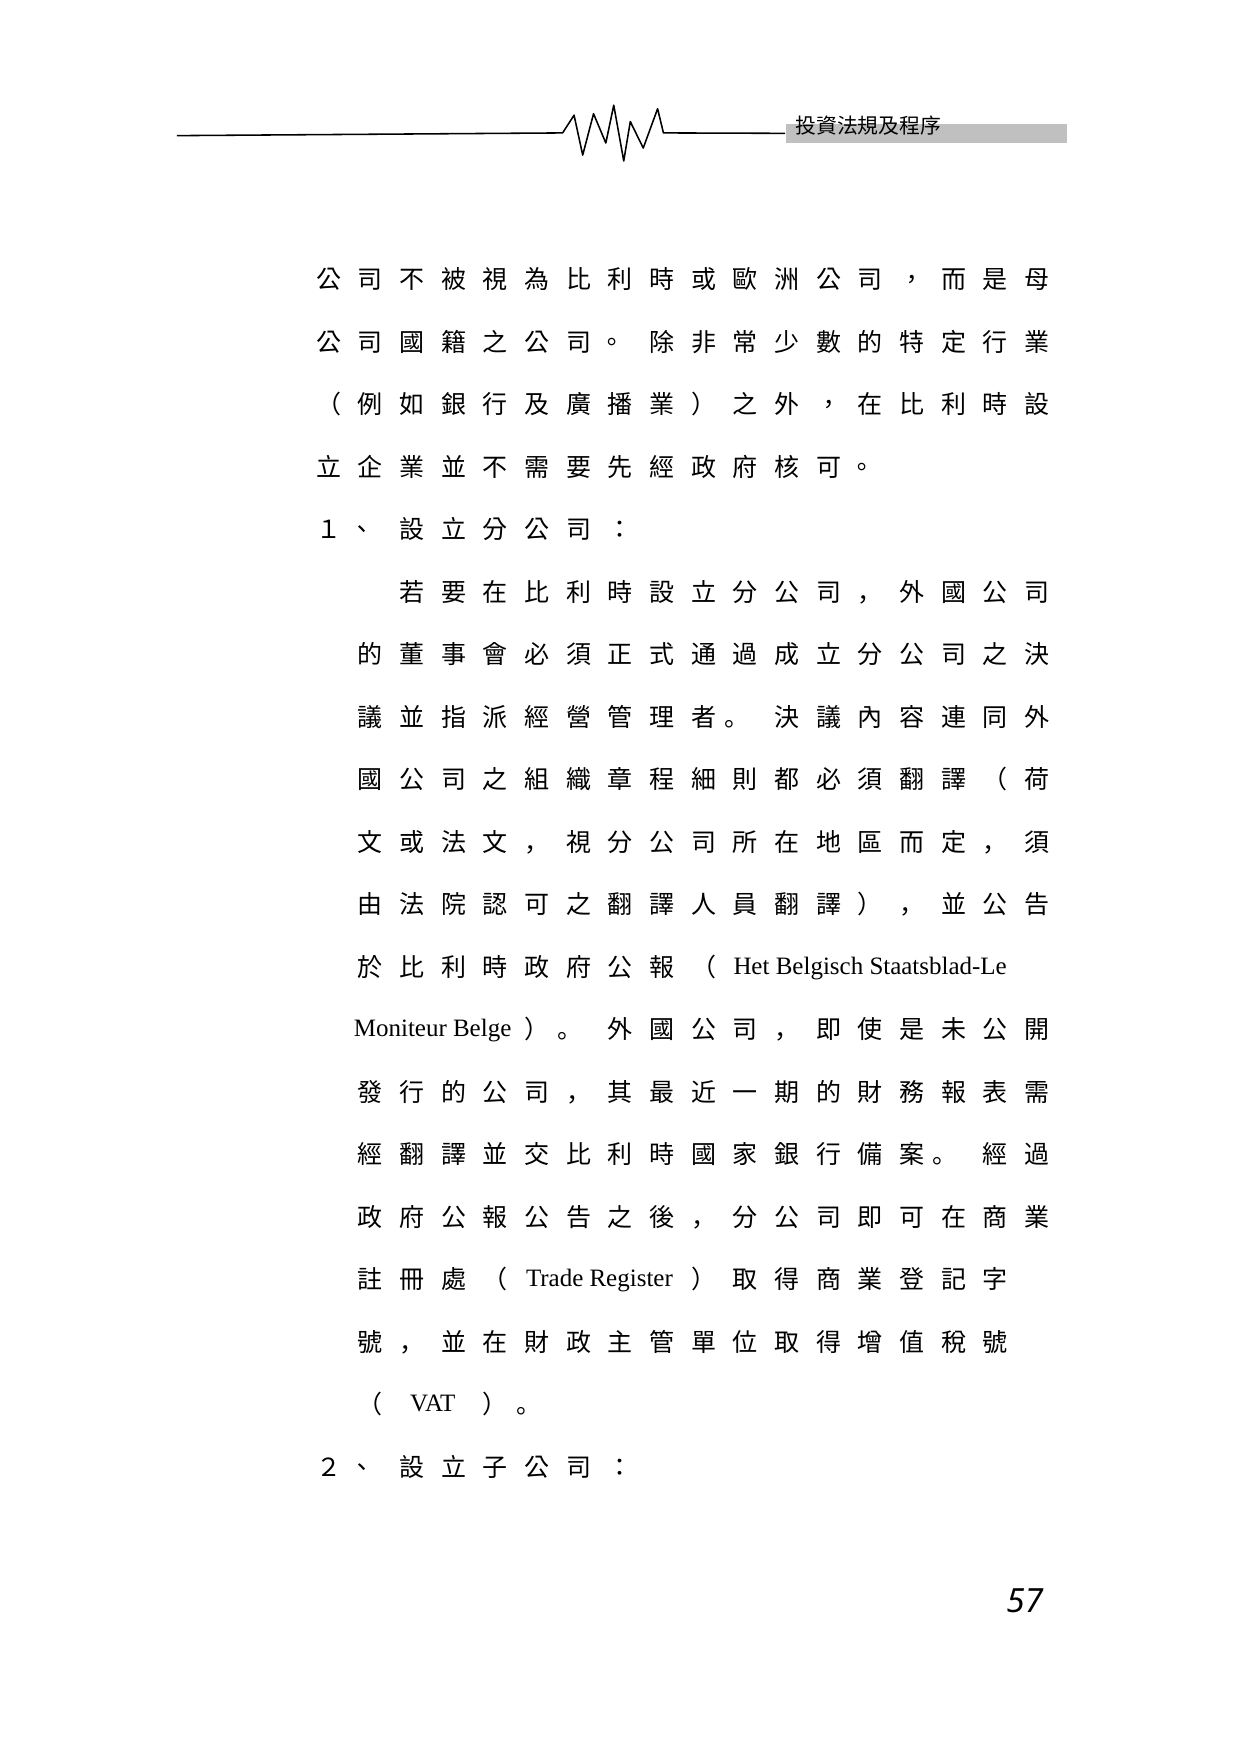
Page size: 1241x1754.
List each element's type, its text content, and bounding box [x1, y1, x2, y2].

text １、設立分公司： [281, 486, 1058, 549]
text 若要在比利時設立分公司，外國公司的董事會必須正式通過成立分公司之決議並指派經營管理者。決議內容連同外國公司之組織章程細則都必須翻譯（荷文或法文，視分公司所在地區而定，須由法院認可之翻譯人員翻譯），並公告於比利時政府公報（Het Belgisch Staatsblad-Le Moniteur Belge）。外國公司，即使是未公開發行的公司，其最近一期的財務報表需經翻譯並交比利時國家銀行備案。經過政府公報公告之後，分公司即可在商業註冊處（Trade Register）取得商業登記字號，並在財政主管單位取得增值稅號（VAT）。 [330, 549, 1058, 1424]
text ２、設立子公司： [281, 1424, 1058, 1486]
text 公司不被視為比利時或歐洲公司，而是母公司國籍之公司。除非常少數的特定行業（例如銀行及廣播業）之外，在比利時設立企業並不需要先經政府核可。 [281, 236, 1058, 486]
